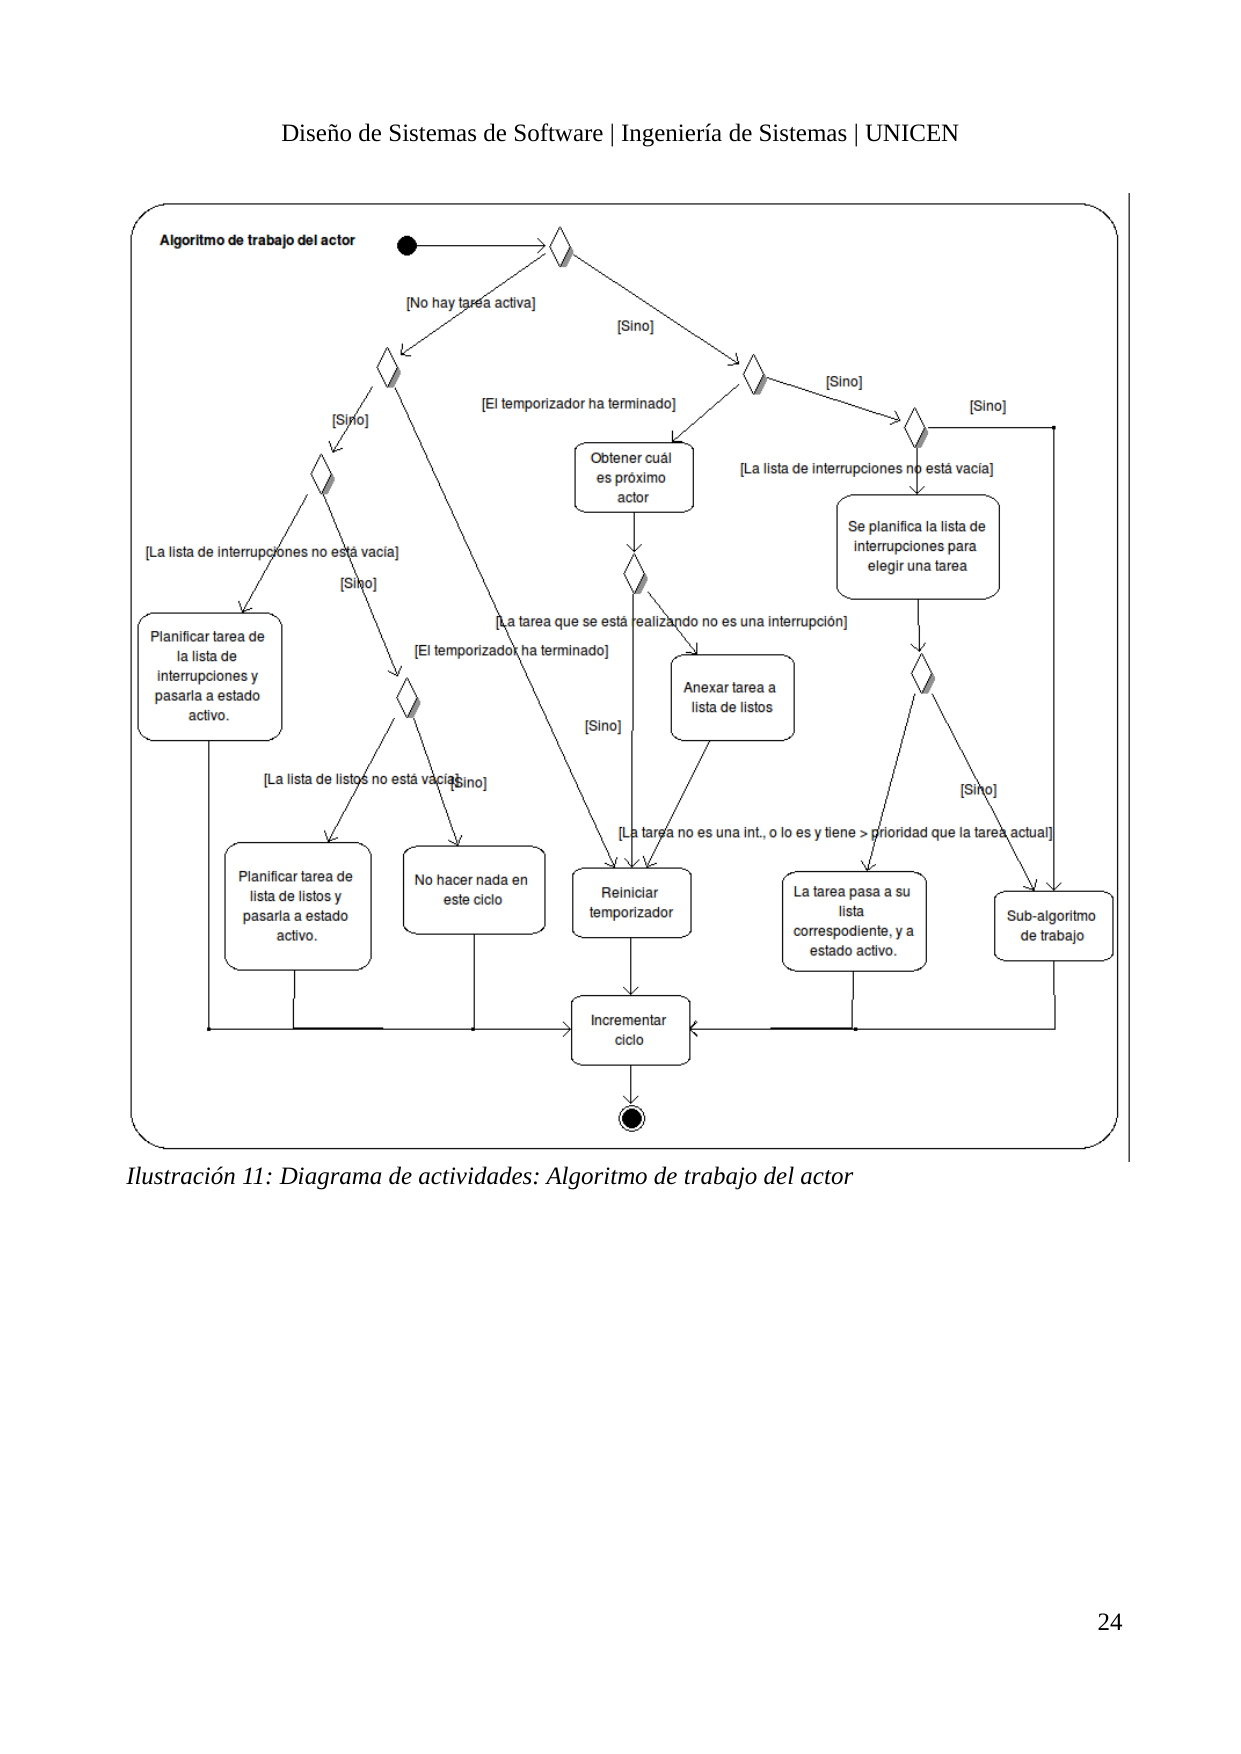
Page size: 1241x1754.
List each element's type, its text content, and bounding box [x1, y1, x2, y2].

text Ilustración 11: Diagrama de actividades: Algoritmo de trabajo del actor [126, 1162, 1130, 1190]
picture [126, 193, 1130, 1162]
